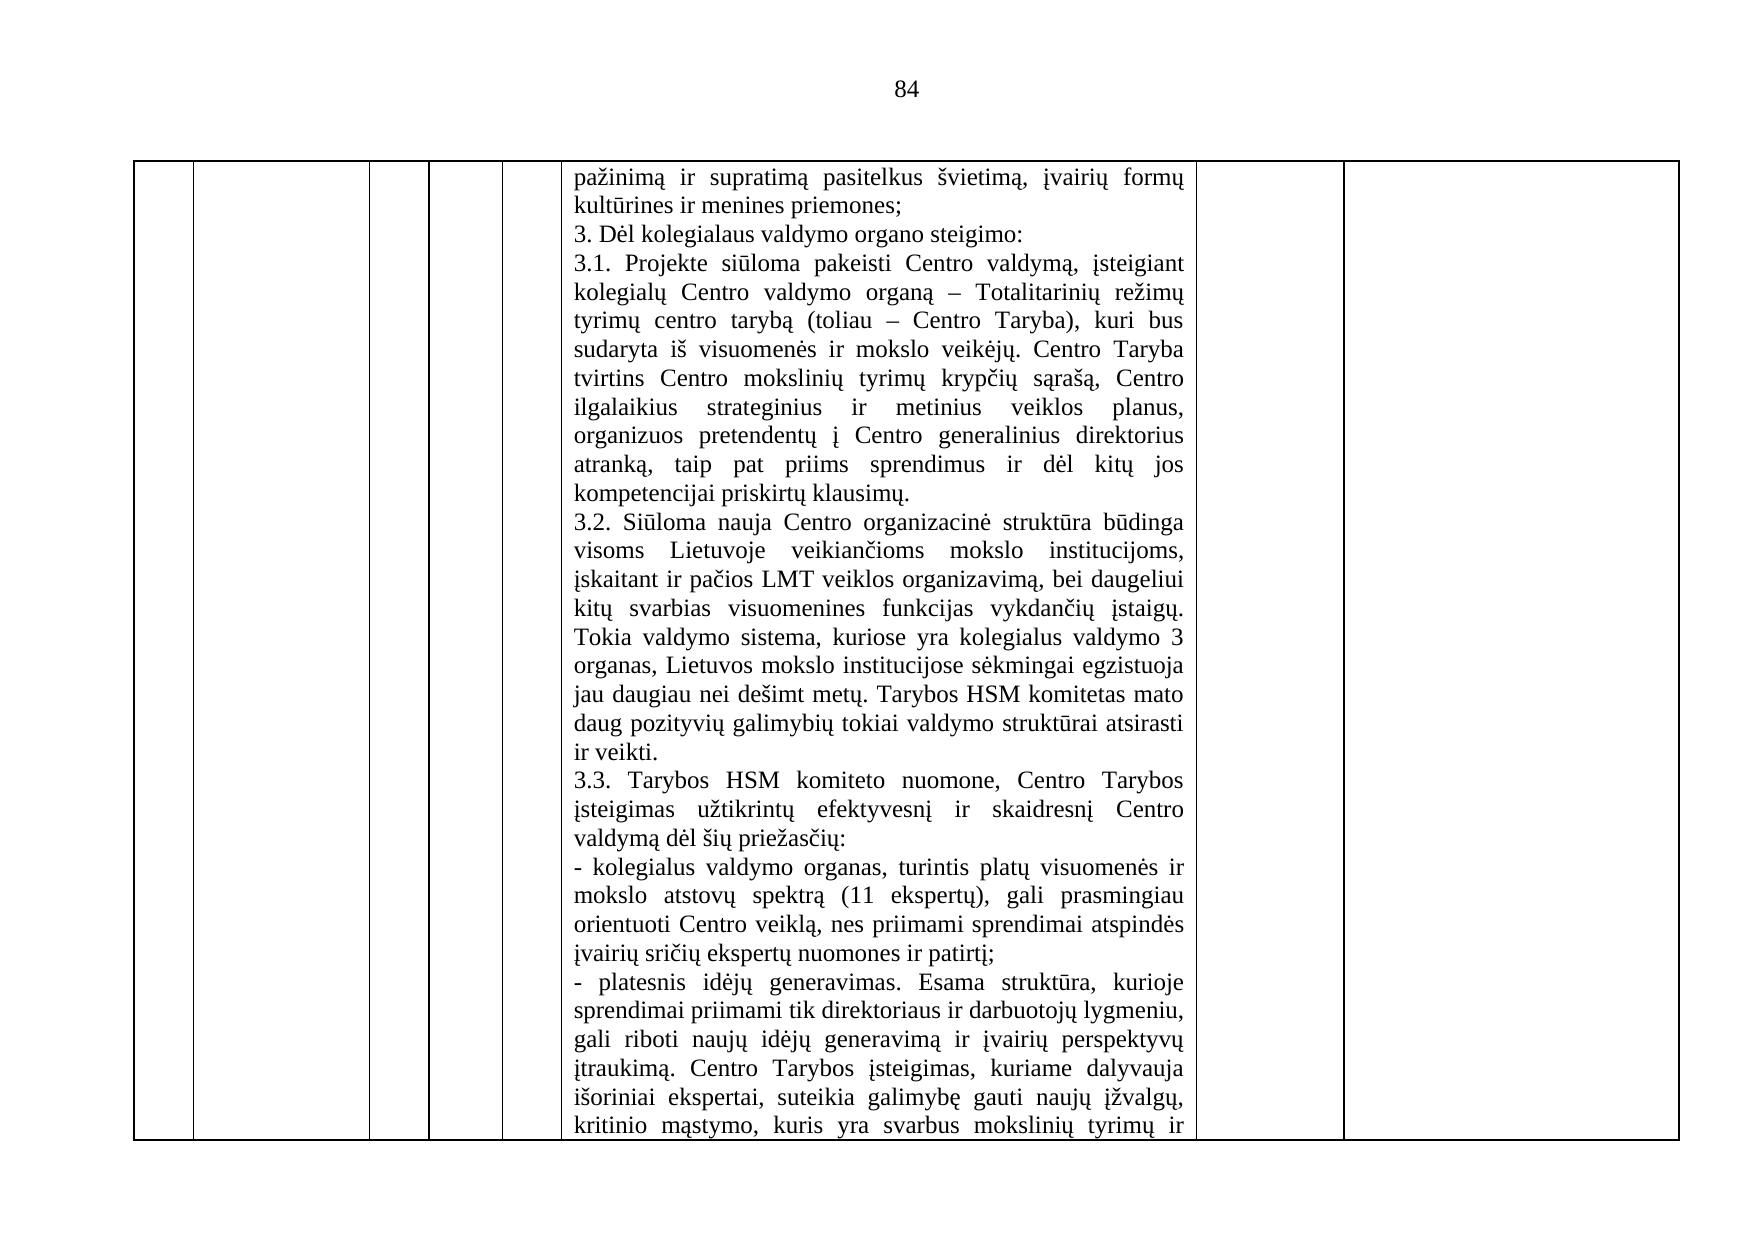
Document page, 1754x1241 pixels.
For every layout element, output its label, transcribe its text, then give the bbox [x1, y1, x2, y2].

table_cell [135, 162, 193, 1139]
table_cell [370, 162, 428, 1139]
table_cell [430, 162, 502, 1139]
table_cell [503, 162, 561, 1139]
table_cell [194, 162, 369, 1139]
table_cell [1197, 162, 1343, 1139]
table_cell pažinimą ir supratimą pasitelkus švietimą, įvairių formų kultūrines ir menines priemones; 3. Dėl kolegialaus valdymo organo steigimo: 3.1. Projekte siūloma pakeisti Centro valdymą, įsteigiant kolegialų Centro valdymo organą – Totalitarinių režimų tyrimų centro tarybą (toliau – Centro Taryba), kuri bus sudaryta iš visuomenės ir mokslo veikėjų. Centro Taryba tvirtins Centro mokslinių tyrimų krypčių sąrašą, Centro ilgalaikius strateginius ir metinius veiklos planus, organizuos pretendentų į Centro generalinius direktorius atranką, taip pat priims sprendimus ir dėl kitų jos kompetencijai priskirtų klausimų. 3.2. Siūloma nauja Centro organizacinė struktūra būdinga visoms Lietuvoje veikiančioms mokslo institucijoms, įskaitant ir pačios LMT veiklos organizavimą, bei daugeliui kitų svarbias visuomenines funkcijas vykdančių įstaigų. Tokia valdymo sistema, kuriose yra kolegialus valdymo 3 organas, Lietuvos mokslo institucijose sėkmingai egzistuoja jau daugiau nei dešimt metų. Tarybos HSM komitetas mato daug pozityvių galimybių tokiai valdymo struktūrai atsirasti ir veikti. 3.3. Tarybos HSM komiteto nuomone, Centro Tarybos įsteigimas užtikrintų efektyvesnį ir skaidresnį Centro valdymą dėl šių priežasčių: - kolegialus valdymo organas, turintis platų visuomenės ir mokslo atstovų spektrą (11 ekspertų), gali prasmingiau orientuoti Centro veiklą, nes priimami sprendimai atspindės įvairių sričių ekspertų nuomones ir patirtį; - platesnis idėjų generavimas. Esama struktūra, kurioje sprendimai priimami tik direktoriaus ir darbuotojų lygmeniu, gali riboti naujų idėjų generavimą ir įvairių perspektyvų įtraukimą. Centro Tarybos įsteigimas, kuriame dalyvauja išoriniai ekspertai, suteikia galimybę gauti naujų įžvalgų, kritinio mąstymo, kuris yra svarbus mokslinių tyrimų ir [562, 162, 1196, 1139]
table_cell [1345, 162, 1678, 1139]
